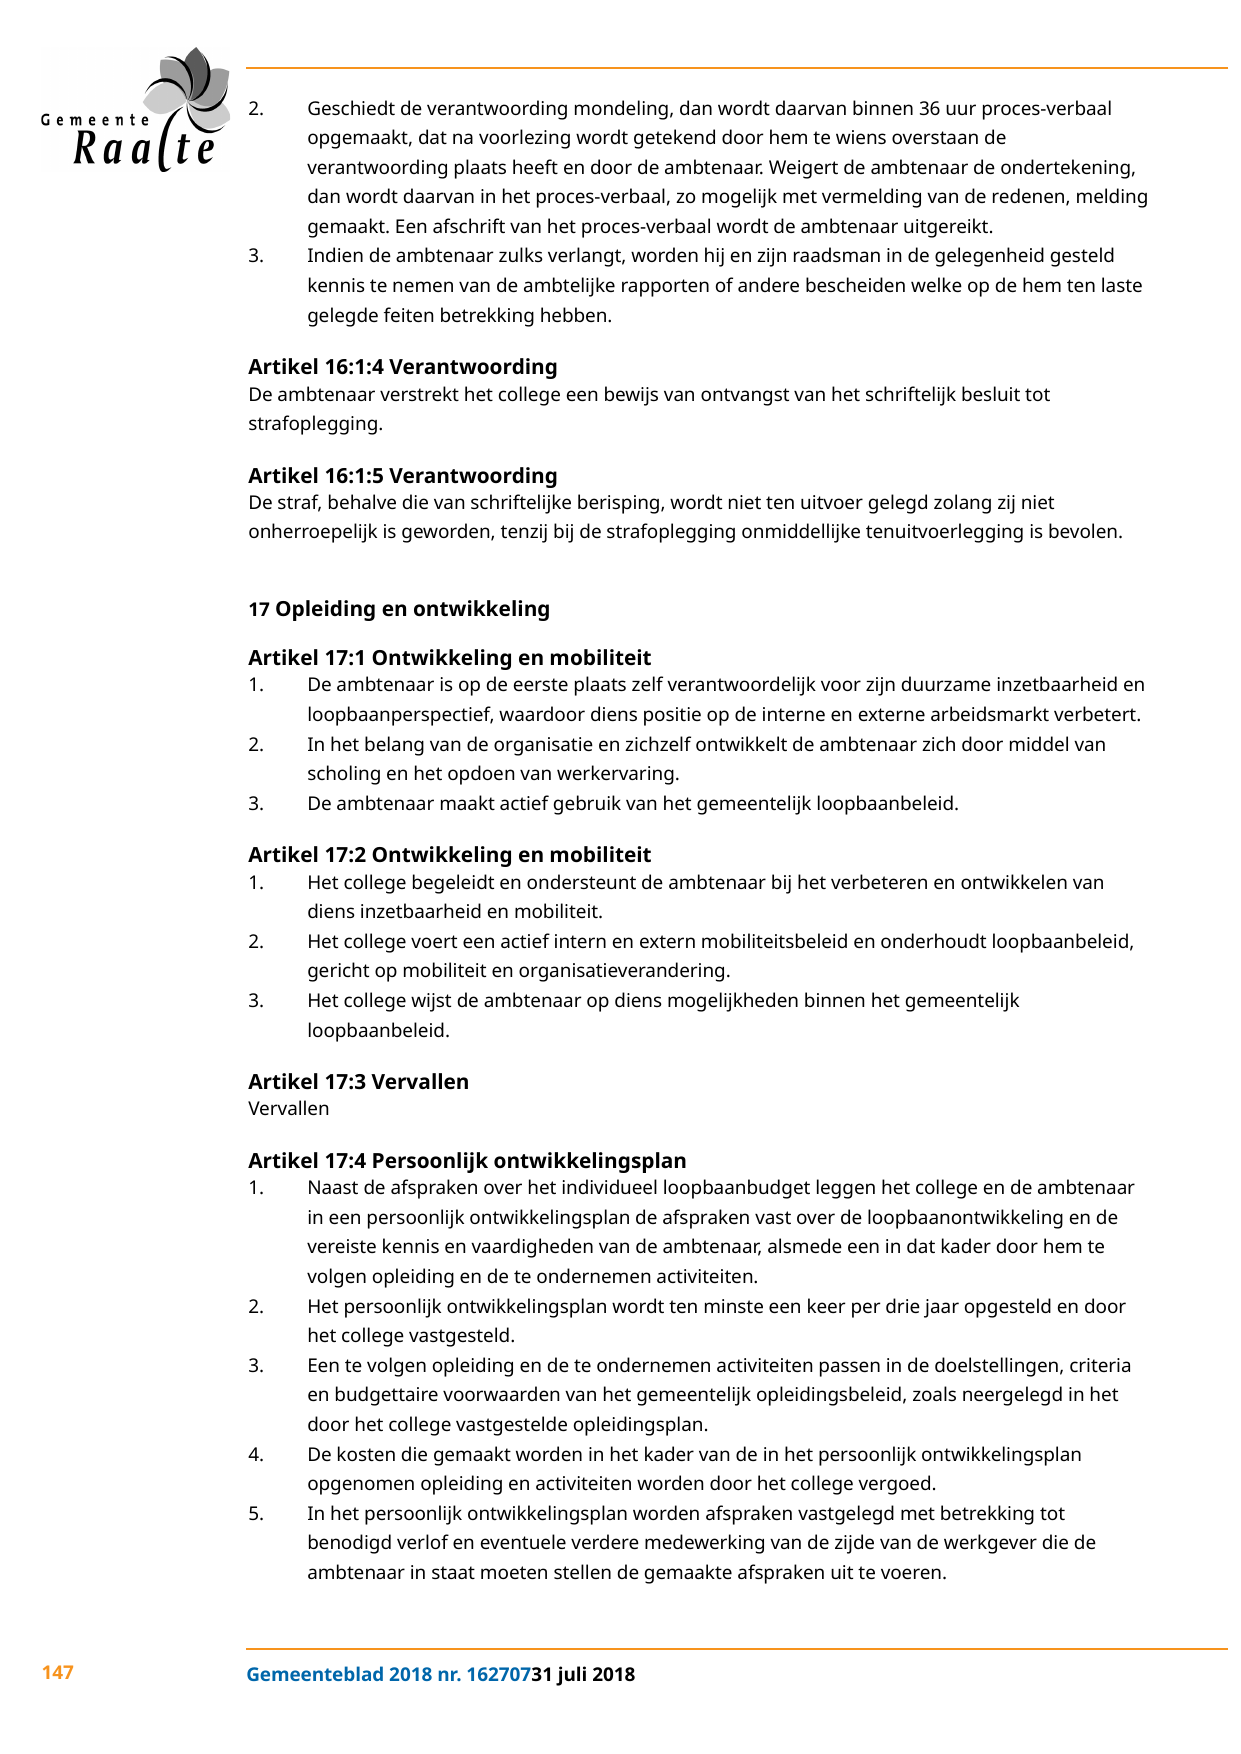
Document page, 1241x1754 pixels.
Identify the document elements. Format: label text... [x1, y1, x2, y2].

list Indien de ambtenaar zulks verlangt, worden hij en zijn raadsman in de gelegenheid gesteld kennis te nemen van de ambtelijke rapporten of andere bescheiden welke op de hem ten laste gelegde feiten betrekking hebben. [248, 243, 1152, 328]
list Het college wijst de ambtenaar op diens mogelijkheden binnen het gemeentelijk loopbaanbeleid. [248, 987, 1152, 1042]
text Artikel 16:1:4 Verantwoording [248, 352, 1152, 381]
text Artikel 17:3 Vervallen [248, 1067, 1152, 1096]
list Het persoonlijk ontwikkelingsplan wordt ten minste een keer per drie jaar opgesteld en door het college vastgesteld. [248, 1293, 1152, 1348]
text De straf, behalve die van schriftelijke berisping, wordt niet ten uitvoer gelegd zolang zij niet onherroepelijk is geworden, tenzij bij de strafoplegging onmiddellijke tenuitvoerlegging is bevolen. [248, 489, 1152, 544]
text Vervallen [248, 1096, 1152, 1121]
list In het persoonlijk ontwikkelingsplan worden afspraken vastgelegd met betrekking tot benodigd verlof en eventuele verdere medewerking van de zijde van de werkgever die de ambtenaar in staat moeten stellen de gemaakte afspraken uit te voeren. [248, 1500, 1152, 1585]
list De ambtenaar maakt actief gebruik van het gemeentelijk loopbaanbeleid. [248, 790, 1152, 816]
list Een te volgen opleiding en de te ondernemen activiteiten passen in de doelstellingen, criteria en budgettaire voorwaarden van het gemeentelijk opleidingsbeleid, zoals neergelegd in het door het college vastgestelde opleidingsplan. [248, 1352, 1152, 1437]
picture [41, 47, 231, 172]
text Artikel 17:4 Persoonlijk ontwikkelingsplan [248, 1146, 1152, 1174]
list De kosten die gemaakt worden in het kader van de in het persoonlijk ontwikkelingsplan opgenomen opleiding en activiteiten worden door het college vergoed. [248, 1441, 1152, 1496]
text De ambtenaar verstrekt het college een bewijs van ontvangst van het schriftelijk besluit tot strafoplegging. [248, 381, 1152, 436]
text Artikel 17:1 Ontwikkeling en mobiliteit [248, 643, 1152, 672]
list De ambtenaar is op de eerste plaats zelf verantwoordelijk voor zijn duurzame inzetbaarheid en loopbaanperspectief, waardoor diens positie op de interne en externe arbeidsmarkt verbetert. [248, 672, 1152, 727]
list Het college voert een actief intern en extern mobiliteitsbeleid en onderhoudt loopbaanbeleid, gericht op mobiliteit en organisatieverandering. [248, 928, 1152, 983]
list Het college begeleidt en ondersteunt de ambtenaar bij het verbeteren en ontwikkelen van diens inzetbaarheid en mobiliteit. [248, 869, 1152, 924]
text Artikel 17:2 Ontwikkeling en mobiliteit [248, 840, 1152, 869]
list Geschiedt de verantwoording mondeling, dan wordt daarvan binnen 36 uur proces-verbaal opgemaakt, dat na voorlezing wordt getekend door hem te wiens overstaan de verantwoording plaats heeft en door de ambtenaar. Weigert de ambtenaar de ondertekening, dan wordt daarvan in het proces-verbaal, zo mogelijk met vermelding van de redenen, melding gemaakt. Een afschrift van het proces-verbaal wordt de ambtenaar uitgereikt. [248, 95, 1152, 239]
list Naast de afspraken over het individueel loopbaanbudget leggen het college en de ambtenaar in een persoonlijk ontwikkelingsplan de afspraken vast over de loopbaanontwikkeling en de vereiste kennis en vaardigheden van de ambtenaar, alsmede een in dat kader door hem te volgen opleiding en de te ondernemen activiteiten. [248, 1174, 1152, 1289]
list In het belang van de organisatie en zichzelf ontwikkelt de ambtenaar zich door middel van scholing en het opdoen van werkervaring. [248, 731, 1152, 786]
text 17 Opleiding en ontwikkeling [248, 594, 1152, 622]
text Artikel 16:1:5 Verantwoording [248, 461, 1152, 489]
